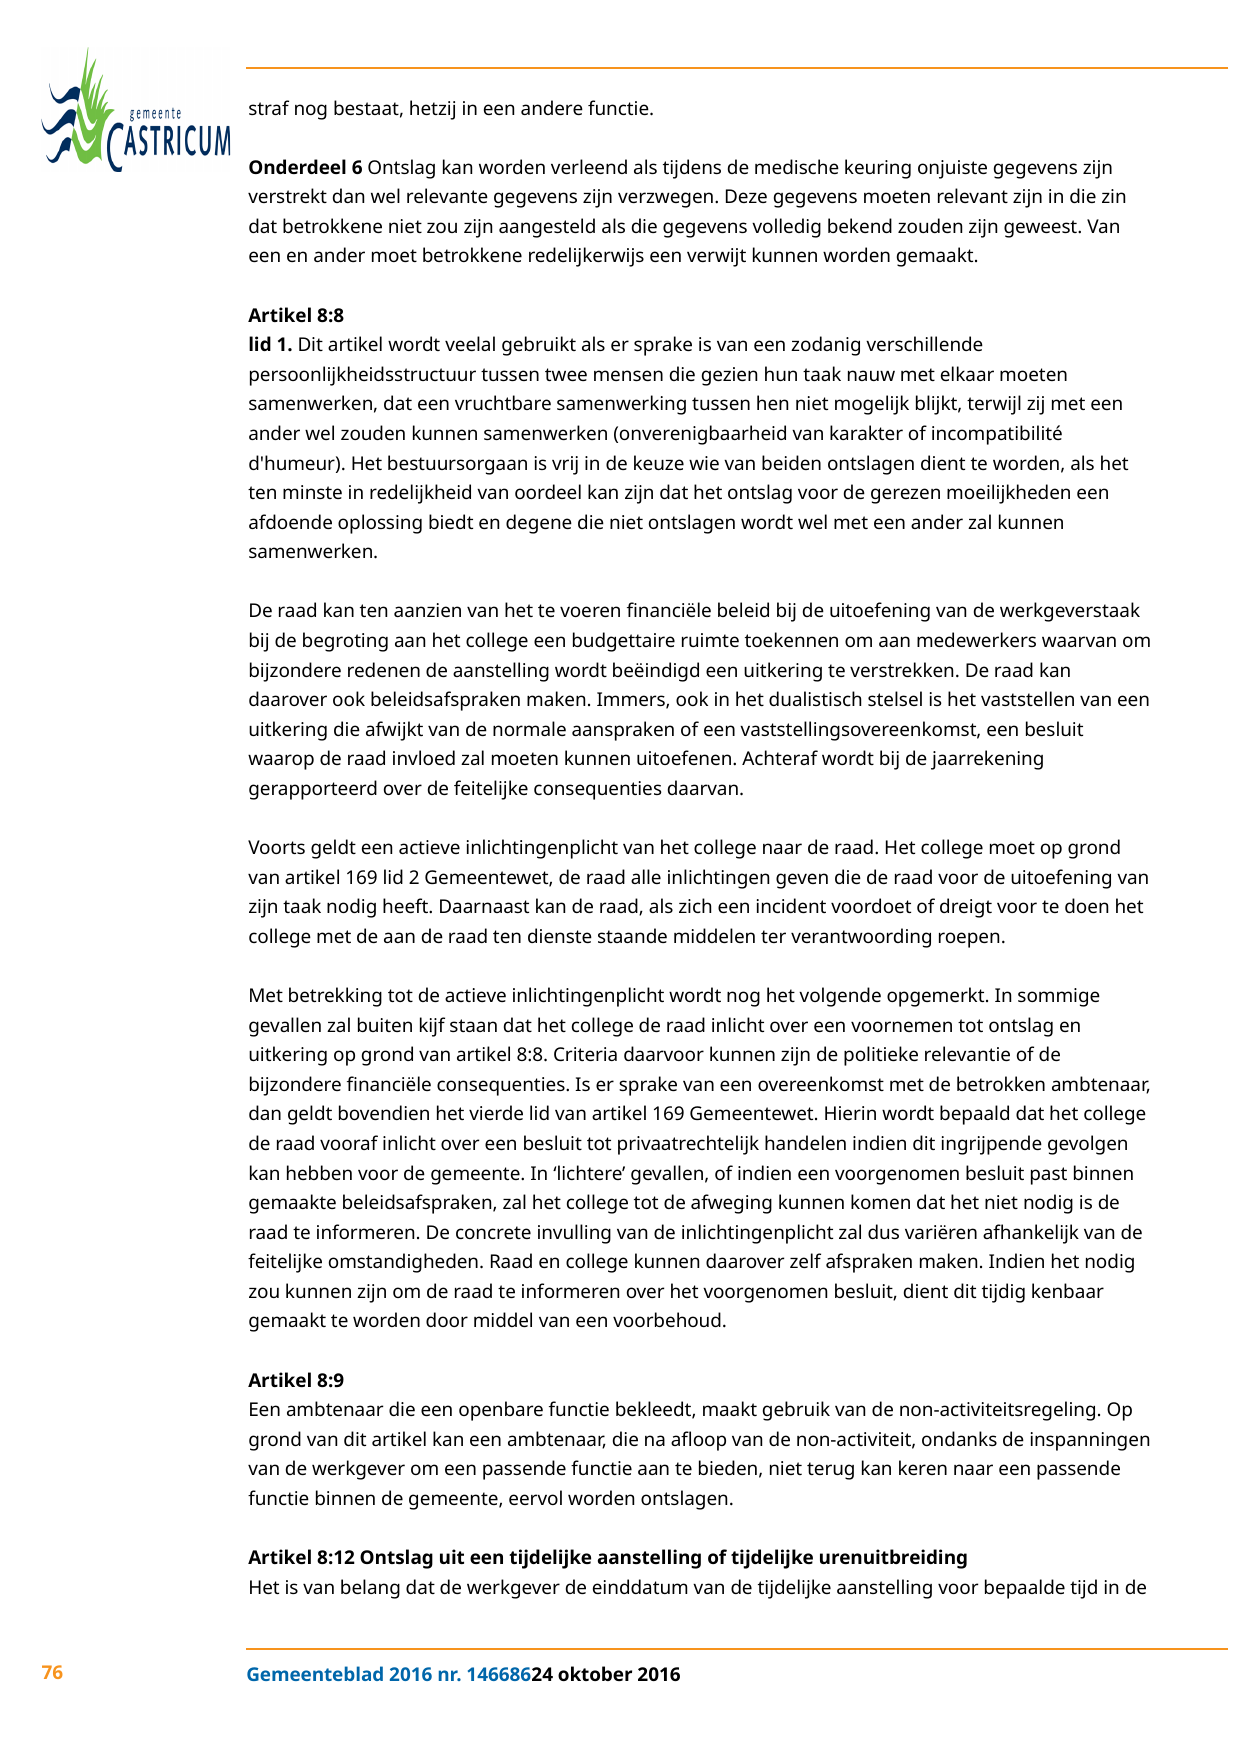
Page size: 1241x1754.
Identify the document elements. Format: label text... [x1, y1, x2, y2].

text Onderdeel 6 Ontslag kan worden verleend als tijdens de medische keuring onjuiste gegevens zijn verstrekt dan wel relevante gegevens zijn verzwegen. Deze gegevens moeten relevant zijn in die zin dat betrokkene niet zou zijn aangesteld als die gegevens volledig bekend zouden zijn geweest. Van een en ander moet betrokkene redelijkerwijs een verwijt kunnen worden gemaakt. [248, 154, 1152, 268]
text Met betrekking tot de actieve inlichtingenplicht wordt nog het volgende opgemerkt. In sommige gevallen zal buiten kijf staan dat het college de raad inlicht over een voornemen tot ontslag en uitkering op grond van artikel 8:8. Criteria daarvoor kunnen zijn de politieke relevantie of de bijzondere financiële consequenties. Is er sprake van een overeenkomst met de betrokken ambtenaar, dan geldt bovendien het vierde lid van artikel 169 Gemeentewet. Hierin wordt bepaald dat het college de raad vooraf inlicht over een besluit tot privaatrechtelijk handelen indien dit ingrijpende gevolgen kan hebben voor de gemeente. In ‘lichtere’ gevallen, of indien een voorgenomen besluit past binnen gemaakte beleidsafspraken, zal het college tot de afweging kunnen komen dat het niet nodig is de raad te informeren. De concrete invulling van de inlichtingenplicht zal dus variëren afhankelijk van de feitelijke omstandigheden. Raad en college kunnen daarover zelf afspraken maken. Indien het nodig zou kunnen zijn om de raad te informeren over het voorgenomen besluit, dient dit tijdig kenbaar gemaakt te worden door middel van een voorbehoud. [248, 982, 1152, 1333]
text De raad kan ten aanzien van het te voeren financiële beleid bij de uitoefening van de werkgeverstaak bij de begroting aan het college een budgettaire ruimte toekennen om aan medewerkers waarvan om bijzondere redenen de aanstelling wordt beëindigd een uitkering te verstrekken. De raad kan daarover ook beleidsafspraken maken. Immers, ook in het dualistisch stelsel is het vaststellen van een uitkering die afwijkt van de normale aanspraken of een vaststellingsovereenkomst, een besluit waarop de raad invloed zal moeten kunnen uitoefenen. Achteraf wordt bij de jaarrekening gerapporteerd over de feitelijke consequenties daarvan. [248, 598, 1152, 801]
text Het is van belang dat de werkgever de einddatum van de tijdelijke aanstelling voor bepaalde tijd in de [248, 1574, 1152, 1600]
text Artikel 8:12 Ontslag uit een tijdelijke aanstelling of tijdelijke urenuitbreiding [248, 1544, 1152, 1570]
text straf nog bestaat, hetzij in een andere functie. [248, 95, 1152, 121]
text Een ambtenaar die een openbare functie bekleedt, maakt gebruik van de non-activiteitsregeling. Op grond van dit artikel kan een ambtenaar, die na afloop van de non-activiteit, ondanks de inspanningen van de werkgever om een passende functie aan te bieden, niet terug kan keren naar een passende functie binnen de gemeente, eervol worden ontslagen. [248, 1396, 1152, 1511]
text Voorts geldt een actieve inlichtingenplicht van het college naar de raad. Het college moet op grond van artikel 169 lid 2 Gemeentewet, de raad alle inlichtingen geven die de raad voor de uitoefening van zijn taak nodig heeft. Daarnaast kan de raad, als zich een incident voordoet of dreigt voor te doen het college met de aan de raad ten dienste staande middelen ter verantwoording roepen. [248, 834, 1152, 949]
picture [41, 47, 231, 172]
text lid 1. Dit artikel wordt veelal gebruikt als er sprake is van een zodanig verschillende persoonlijkheidsstructuur tussen twee mensen die gezien hun taak nauw met elkaar moeten samenwerken, dat een vruchtbare samenwerking tussen hen niet mogelijk blijkt, terwijl zij met een ander wel zouden kunnen samenwerken (onverenigbaarheid van karakter of incompatibilité d'humeur). Het bestuursorgaan is vrij in de keuze wie van beiden ontslagen dient te worden, als het ten minste in redelijkheid van oordeel kan zijn dat het ontslag voor de gerezen moeilijkheden een afdoende oplossing biedt en degene die niet ontslagen wordt wel met een ander zal kunnen samenwerken. [248, 331, 1152, 564]
text Artikel 8:9 [248, 1367, 1152, 1393]
text Artikel 8:8 [248, 302, 1152, 328]
